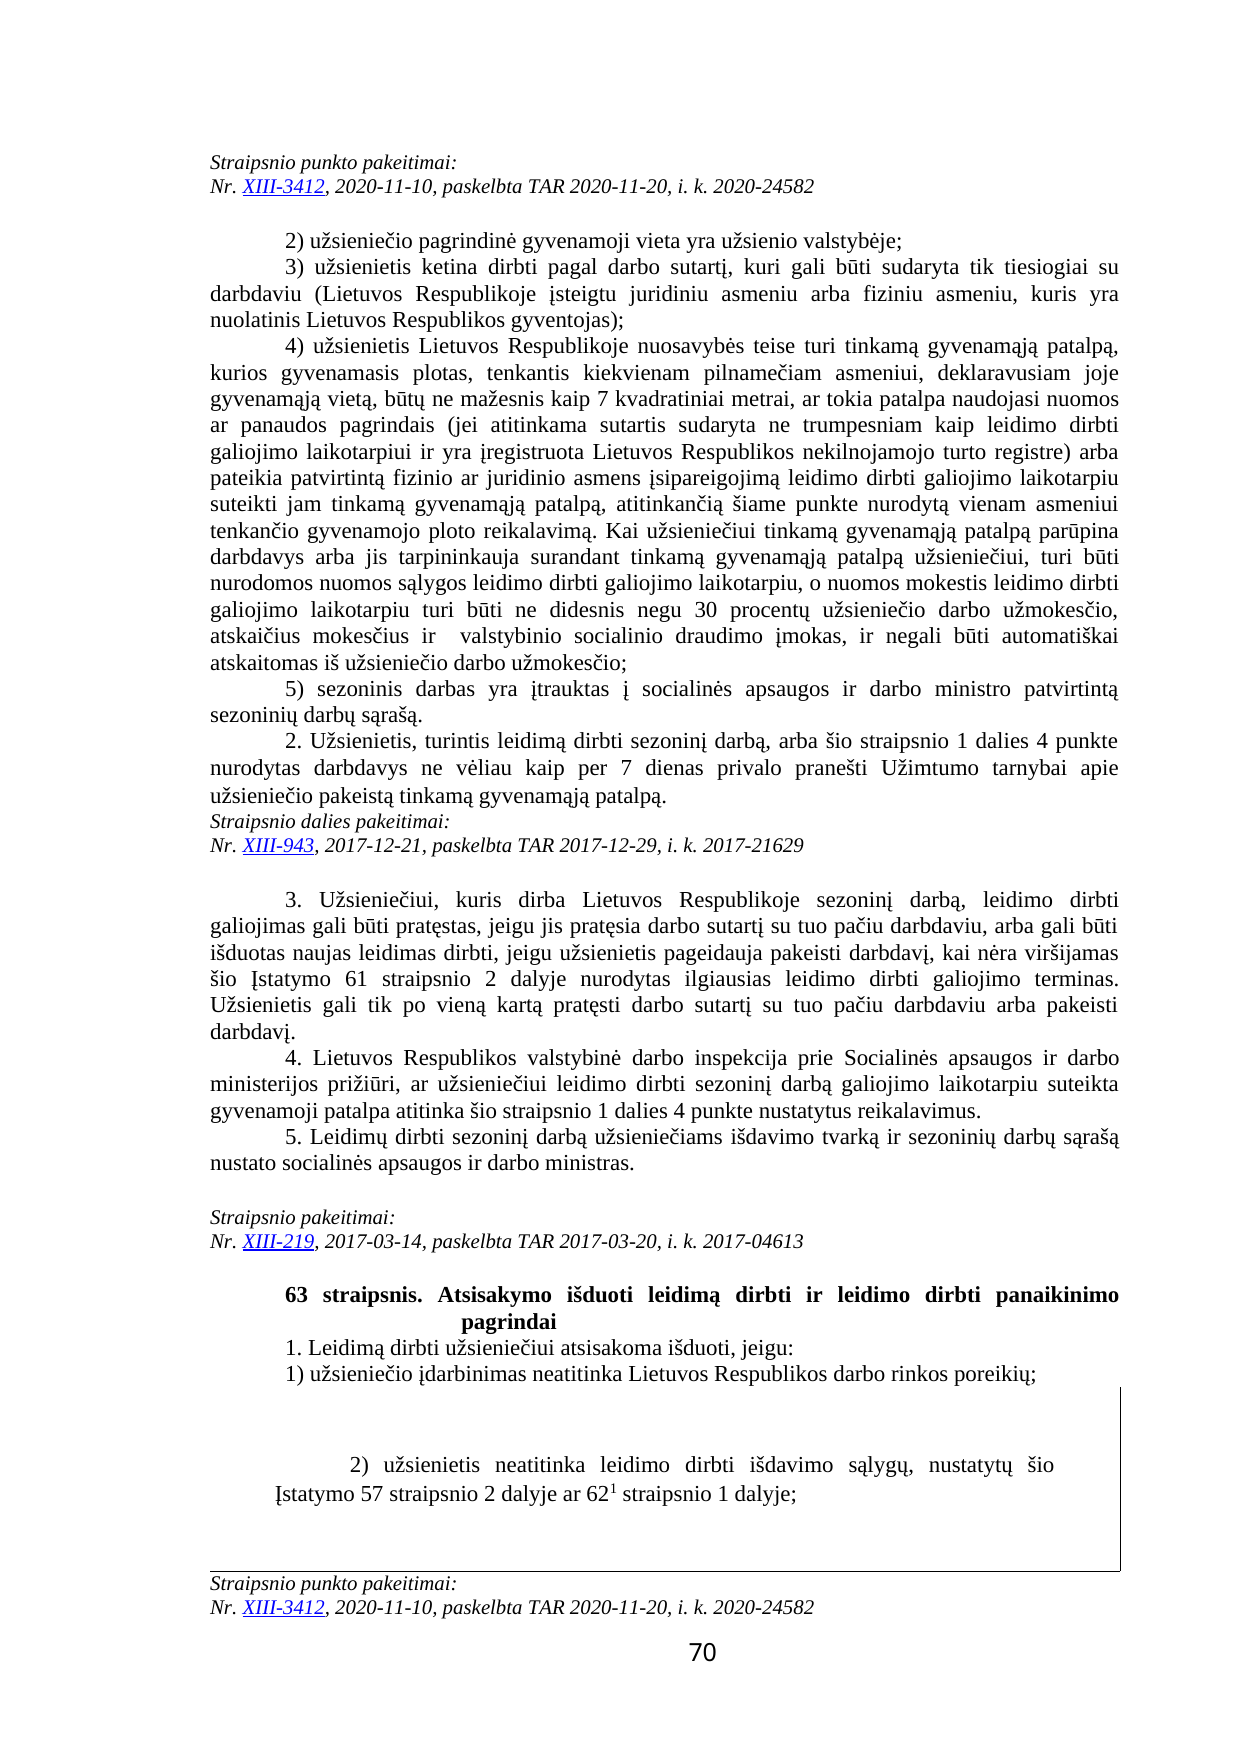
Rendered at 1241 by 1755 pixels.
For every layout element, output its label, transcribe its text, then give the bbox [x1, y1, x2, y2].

text 5. Leidimų dirbti sezoninį darbą užsieniečiams išdavimo tvarką ir sezoninių darbų sąrašą nustato socialinės apsaugos ir darbo ministras. [210, 1123, 1120, 1176]
text 1. Leidimą dirbti užsieniečiui atsisakoma išduoti, jeigu: [210, 1334, 1120, 1361]
text 1) užsieniečio įdarbinimas neatitinka Lietuvos Respublikos darbo rinkos poreikių; [210, 1361, 1120, 1387]
text 2) užsieniečio pagrindinė gyvenamoji vieta yra užsienio valstybėje; [210, 227, 1120, 253]
text Nr. XIII-943, 2017-12-21, paskelbta TAR 2017-12-29, i. k. 2017-21629 [210, 833, 1120, 857]
text 3) užsienietis ketina dirbti pagal darbo sutartį, kuri gali būti sudaryta tik tiesiogiai su darbdaviu (Lietuvos Respublikoje įsteigtu juridiniu asmeniu arba fiziniu asmeniu, kuris yra nuolatinis Lietuvos Respublikos gyventojas); [210, 253, 1120, 332]
text Nr. XIII-3412, 2020-11-10, paskelbta TAR 2020-11-20, i. k. 2020-24582 [210, 1595, 1120, 1619]
text 2. Užsienietis, turintis leidimą dirbti sezoninį darbą, arba šio straipsnio 1 dalies 4 punkte nurodytas darbdavys ne vėliau kaip per 7 dienas privalo pranešti Užimtumo tarnybai apie užsieniečio pakeistą tinkamą gyvenamąją patalpą. [210, 728, 1120, 809]
text 4) užsienietis Lietuvos Respublikoje nuosavybės teise turi tinkamą gyvenamąją patalpą, kurios gyvenamasis plotas, tenkantis kiekvienam pilnamečiam asmeniui, deklaravusiam joje gyvenamąją vietą, būtų ne mažesnis kaip 7 kvadratiniai metrai, ar tokia patalpa naudojasi nuomos ar panaudos pagrindais (jei atitinkama sutartis sudaryta ne trumpesniam kaip leidimo dirbti galiojimo laikotarpiui ir yra įregistruota Lietuvos Respublikos nekilnojamojo turto registre) arba pateikia patvirtintą fizinio ar juridinio asmens įsipareigojimą leidimo dirbti galiojimo laikotarpiu suteikti jam tinkamą gyvenamąją patalpą, atitinkančią šiame punkte nurodytą vienam asmeniui tenkančio gyvenamojo ploto reikalavimą. Kai užsieniečiui tinkamą gyvenamąją patalpą parūpina darbdavys arba jis tarpininkauja surandant tinkamą gyvenamąją patalpą užsieniečiui, turi būti nurodomos nuomos sąlygos leidimo dirbti galiojimo laikotarpiu, o nuomos mokestis leidimo dirbti galiojimo laikotarpiu turi būti ne didesnis negu 30 procentų užsieniečio darbo užmokesčio, atskaičius mokesčius ir valstybinio socialinio draudimo įmokas, ir negali būti automatiškai atskaitomas iš užsieniečio darbo užmokesčio; [210, 332, 1120, 675]
text Straipsnio punkto pakeitimai: [210, 150, 1120, 174]
text Straipsnio dalies pakeitimai: [210, 809, 1120, 833]
text 3. Užsieniečiui, kuris dirba Lietuvos Respublikoje sezoninį darbą, leidimo dirbti galiojimas gali būti pratęstas, jeigu jis pratęsia darbo sutartį su tuo pačiu darbdaviu, arba gali būti išduotas naujas leidimas dirbti, jeigu užsienietis pageidauja pakeisti darbdavį, kai nėra viršijamas šio Įstatymo 61 straipsnio 2 dalyje nurodytas ilgiausias leidimo dirbti galiojimo terminas. Užsienietis gali tik po vieną kartą pratęsti darbo sutartį su tuo pačiu darbdaviu arba pakeisti darbdavį. [210, 886, 1120, 1044]
text 63 straipsnis. Atsisakymo išduoti leidimą dirbti ir leidimo dirbti panaikinimo pagrindai [285, 1281, 1120, 1334]
text 2) užsienietis neatitinka leidimo dirbti išdavimo sąlygų, nustatytų šio Įstatymo 57 straipsnio 2 dalyje ar 621 straipsnio 1 dalyje; [210, 1387, 1120, 1571]
text 4. Lietuvos Respublikos valstybinė darbo inspekcija prie Socialinės apsaugos ir darbo ministerijos prižiūri, ar užsieniečiui leidimo dirbti sezoninį darbą galiojimo laikotarpiu suteikta gyvenamoji patalpa atitinka šio straipsnio 1 dalies 4 punkte nustatytus reikalavimus. [210, 1044, 1120, 1123]
text Nr. XIII-3412, 2020-11-10, paskelbta TAR 2020-11-20, i. k. 2020-24582 [210, 174, 1120, 198]
text Nr. XIII-219, 2017-03-14, paskelbta TAR 2017-03-20, i. k. 2017-04613 [210, 1229, 1120, 1253]
text 5) sezoninis darbas yra įtrauktas į socialinės apsaugos ir darbo ministro patvirtintą sezoninių darbų sąrašą. [210, 675, 1120, 728]
text Straipsnio pakeitimai: [210, 1204, 1120, 1229]
text Straipsnio punkto pakeitimai: [210, 1571, 1120, 1595]
